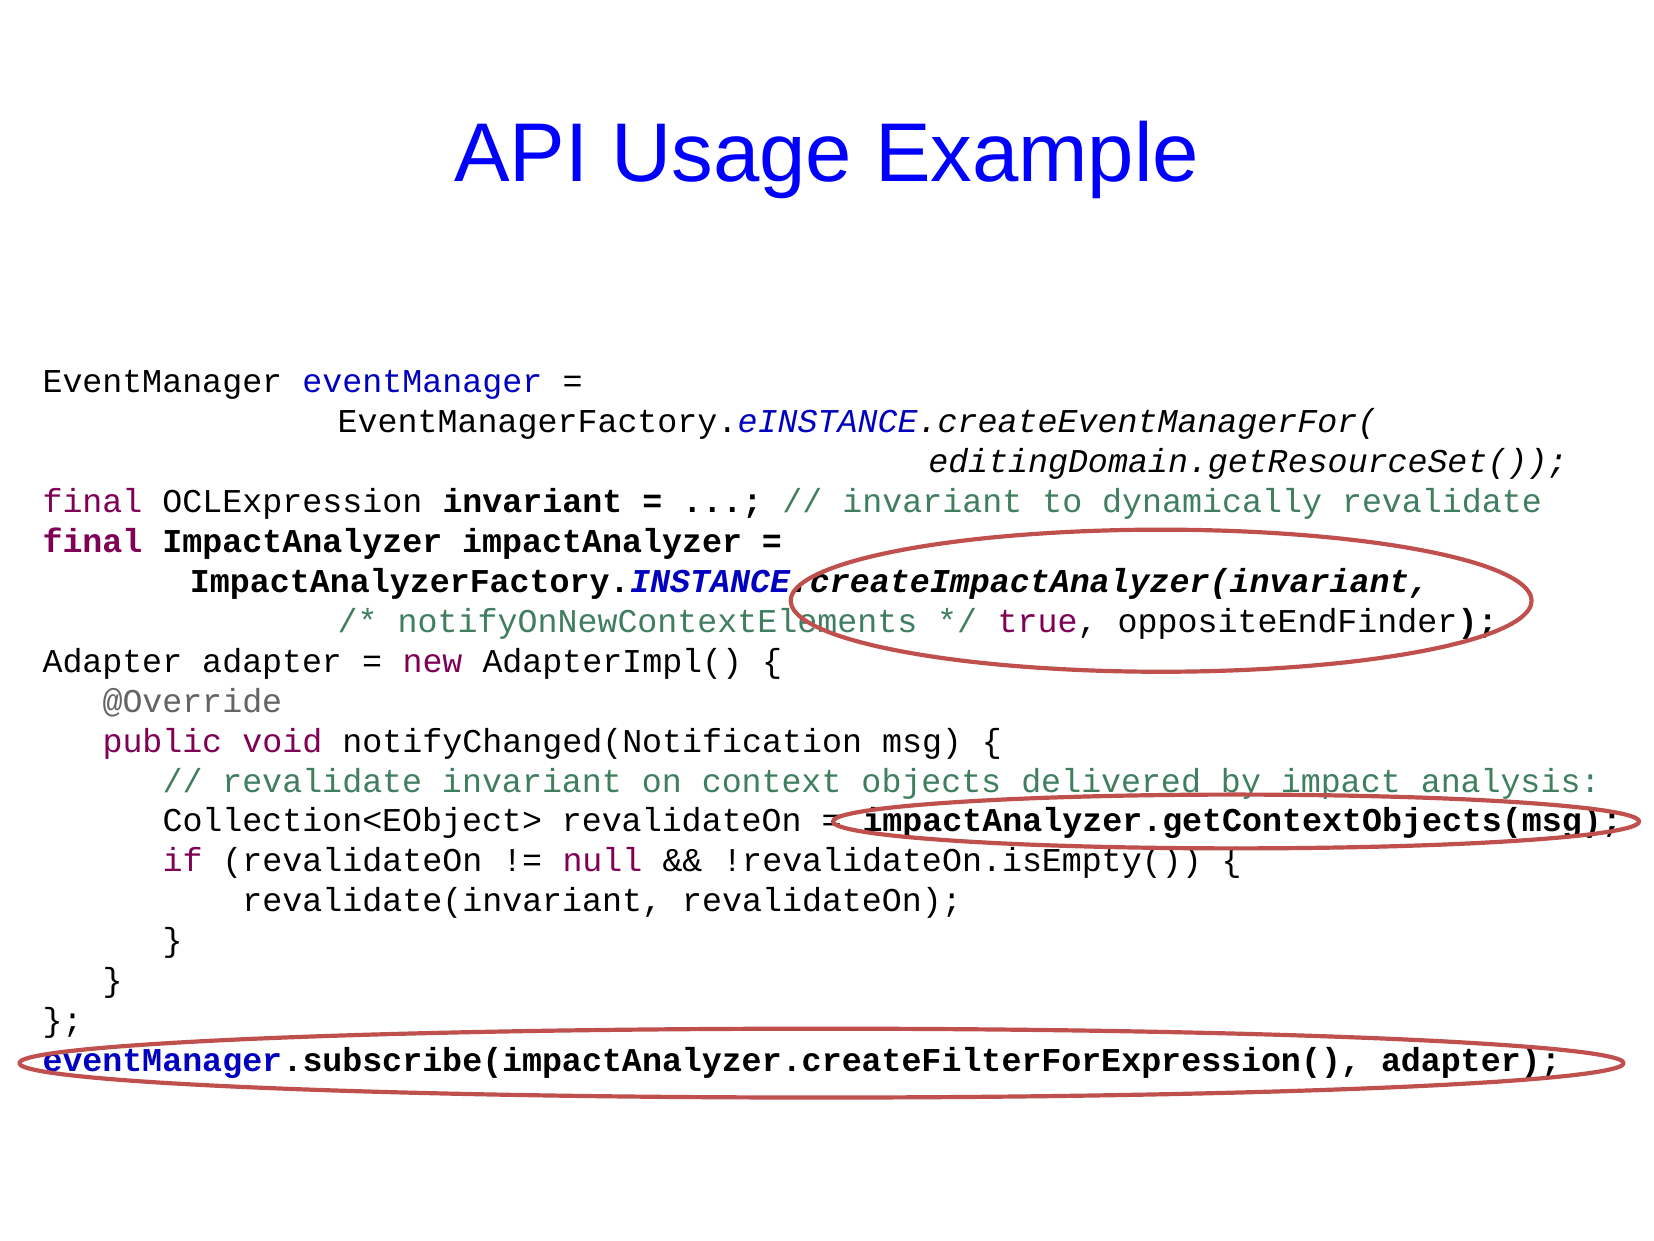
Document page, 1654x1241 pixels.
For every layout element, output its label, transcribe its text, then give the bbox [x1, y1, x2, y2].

text_box EventManager eventManager = EventManagerFactory.eINSTANCE.createEventManagerFor( editingDomain.getResourceSet()); final OCLExpression invariant = ...; // invariant to dynamically revalidate final ImpactAnalyzer impactAnalyzer = ImpactAnalyzerFactory.INSTANCE.createImpactAnalyzer(invariant, /* notifyOnNewContextElements */ true, oppositeEndFinder); Adapter adapter = new AdapterImpl() { @Override public void notifyChanged(Notification msg) { // revalidate invariant on context objects delivered by impact analysis: Collection<EObject> revalidateOn = impactAnalyzer.getContextObjects(msg); if (revalidateOn != null && !revalidateOn.isEmpty()) { revalidate(invariant, revalidateOn); } } }; eventManager.subscribe(impactAnalyzer.createFilterForExpression(), adapter); [27, 344, 1650, 1086]
title API Usage Example [82, 49, 1571, 257]
text_box EventManager eventManager = EventManagerFactory.eINSTANCE.createEventManagerFor( editingDomain.getResourceSet()); final OCLExpression invariant = ...; // invariant to dynamically revalidate final ImpactAnalyzer impactAnalyzer = ImpactAnalyzerFactory.INSTANCE.createImpactAnalyzer(invariant, /* notifyOnNewContextElements */ true, oppositeEndFinder); Adapter adapter = new AdapterImpl() { @Override public void notifyChanged(Notification msg) { // revalidate invariant on context objects delivered by impact analysis: Collection<EObject> revalidateOn = impactAnalyzer.getContextObjects(msg); if (revalidateOn != null && !revalidateOn.isEmpty()) { revalidate(invariant, revalidateOn); } } }; eventManager.subscribe(impactAnalyzer.createFilterForExpression(), adapter); [48, 1031, 1530, 1086]
